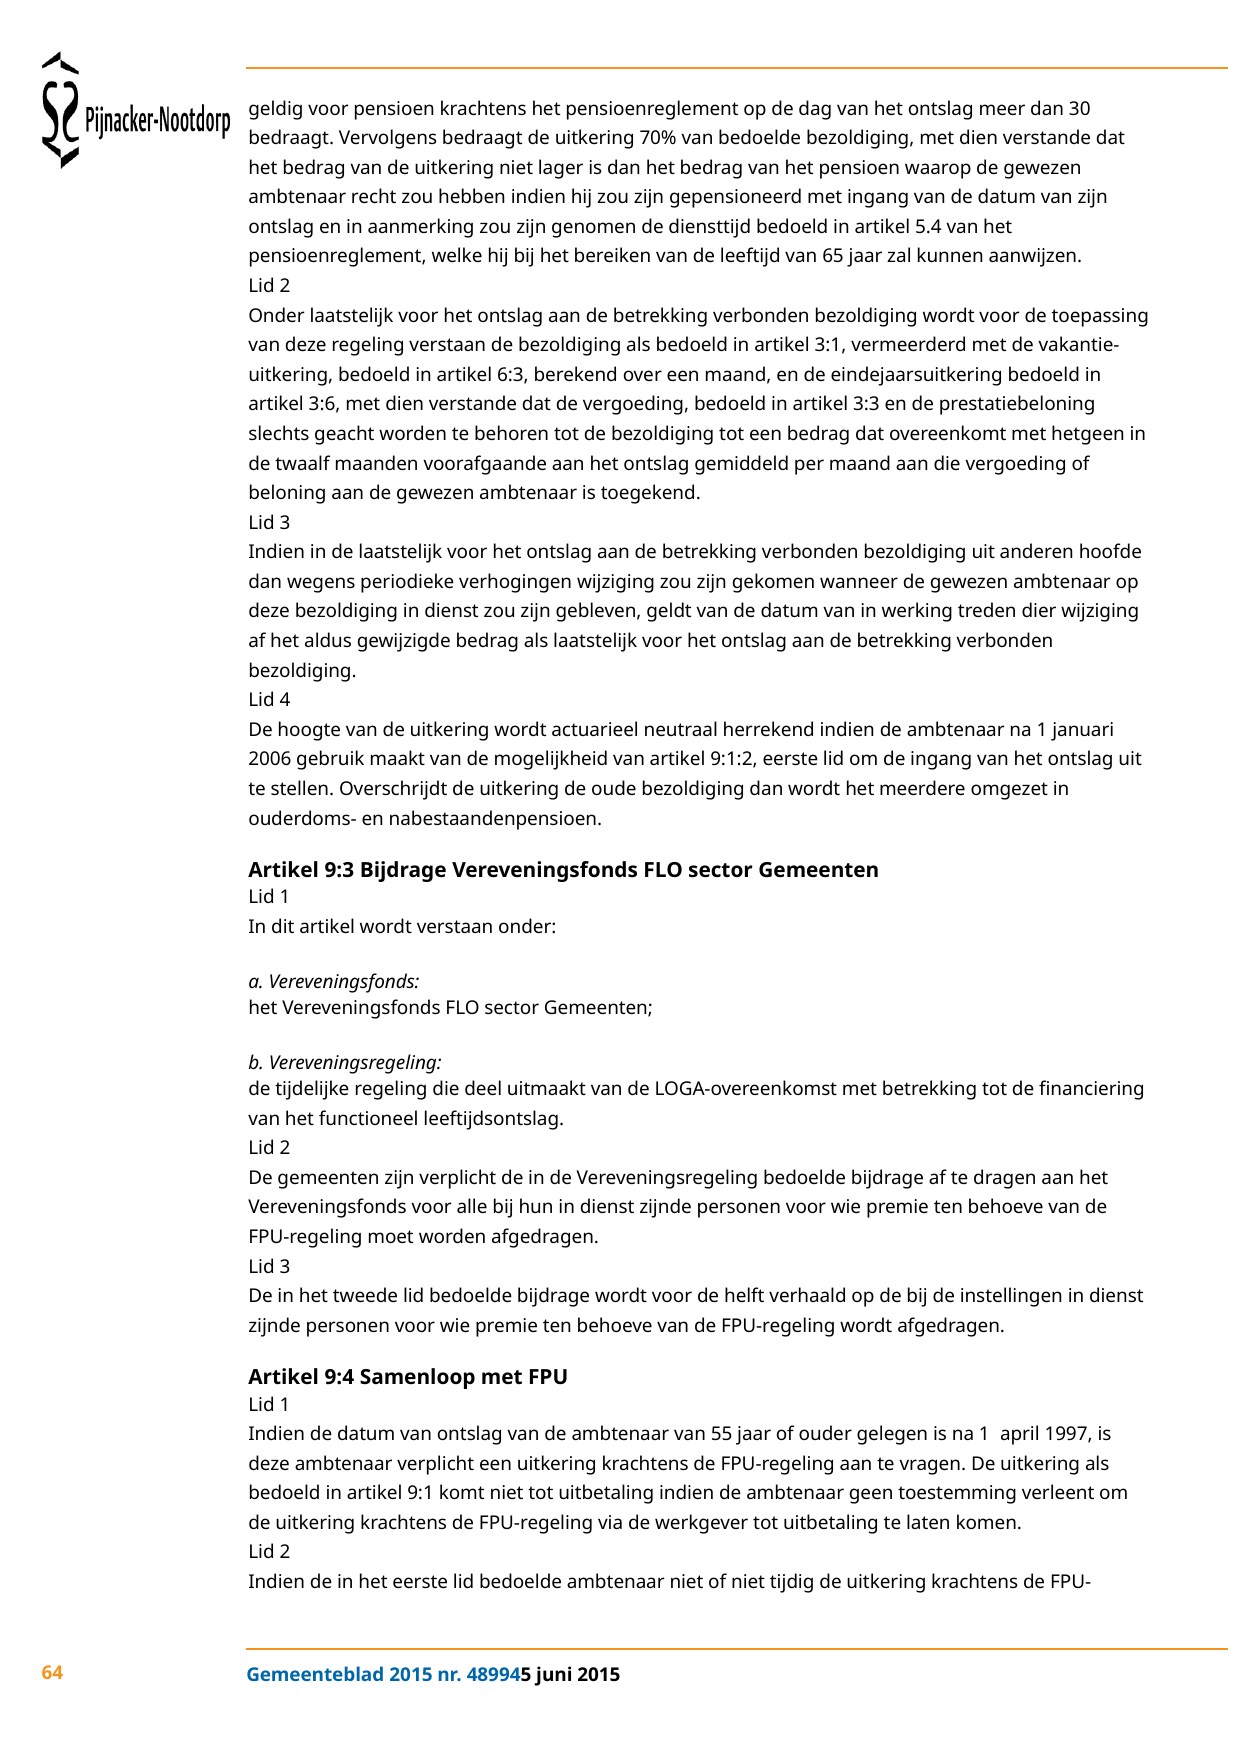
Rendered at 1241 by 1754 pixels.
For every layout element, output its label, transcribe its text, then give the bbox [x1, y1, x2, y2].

text In dit artikel wordt verstaan onder: [248, 913, 1152, 939]
text De in het tweede lid bedoelde bijdrage wordt voor de helft verhaald op de bij de instellingen in dienst zijnde personen voor wie premie ten behoeve van de FPU-regeling wordt afgedragen. [248, 1282, 1152, 1338]
text Artikel 9:4 Samenloop met FPU [248, 1362, 1152, 1391]
text De hoogte van de uitkering wordt actuarieel neutraal herrekend indien de ambtenaar na 1 januari 2006 gebruik maakt van de mogelijkheid van artikel 9:1:2, eerste lid om de ingang van het ontslag uit te stellen. Overschrijdt de uitkering de oude bezoldiging dan wordt het meerdere omgezet in ouderdoms- en nabestaandenpensioen. [248, 716, 1152, 831]
text Lid 2 [248, 272, 1152, 298]
text Lid 1 [248, 884, 1152, 909]
text Lid 1 [248, 1391, 1152, 1417]
text Lid 2 [248, 1134, 1152, 1160]
text Indien in de laatstelijk voor het ontslag aan de betrekking verbonden bezoldiging uit anderen hoofde dan wegens periodieke verhogingen wijziging zou zijn gekomen wanneer de gewezen ambtenaar op deze bezoldiging in dienst zou zijn gebleven, geldt van de datum van in werking treden dier wijziging af het aldus gewijzigde bedrag als laatstelijk voor het ontslag aan de betrekking verbonden bezoldiging. [248, 538, 1152, 683]
picture [41, 47, 231, 172]
text Indien de datum van ontslag van de ambtenaar van 55 jaar of ouder gelegen is na 1 april 1997, is deze ambtenaar verplicht een uitkering krachtens de FPU-regeling aan te vragen. De uitkering als bedoeld in artikel 9:1 komt niet tot uitbetaling indien de ambtenaar geen toestemming verleent om de uitkering krachtens de FPU-regeling via de werkgever tot uitbetaling te laten komen. [248, 1420, 1152, 1535]
text Lid 4 [248, 686, 1152, 712]
text Artikel 9:3 Bijdrage Vereveningsfonds FLO sector Gemeenten [248, 855, 1152, 884]
text Indien de in het eerste lid bedoelde ambtenaar niet of niet tijdig de uitkering krachtens de FPU- [248, 1568, 1152, 1594]
text Lid 3 [248, 1253, 1152, 1278]
text Lid 3 [248, 509, 1152, 535]
text b. Vereveningsregeling: [248, 1049, 1152, 1075]
text het Vereveningsfonds FLO sector Gemeenten; [248, 994, 1152, 1020]
text De gemeenten zijn verplicht de in de Vereveningsregeling bedoelde bijdrage af te dragen aan het Vereveningsfonds voor alle bij hun in dienst zijnde personen voor wie premie ten behoeve van de FPU-regeling moet worden afgedragen. [248, 1164, 1152, 1249]
text de tijdelijke regeling die deel uitmaakt van de LOGA-overeenkomst met betrekking tot de financiering van het functioneel leeftijdsontslag. [248, 1075, 1152, 1131]
text a. Vereveningsfonds: [248, 968, 1152, 994]
text geldig voor pensioen krachtens het pensioenreglement op de dag van het ontslag meer dan 30 bedraagt. Vervolgens bedraagt de uitkering 70% van bedoelde bezoldiging, met dien verstande dat het bedrag van de uitkering niet lager is dan het bedrag van het pensioen waarop de gewezen ambtenaar recht zou hebben indien hij zou zijn gepensioneerd met ingang van de datum van zijn ontslag en in aanmerking zou zijn genomen de diensttijd bedoeld in artikel 5.4 van het pensioenreglement, welke hij bij het bereiken van de leeftijd van 65 jaar zal kunnen aanwijzen. [248, 95, 1152, 268]
text Onder laatstelijk voor het ontslag aan de betrekking verbonden bezoldiging wordt voor de toepassing van deze regeling verstaan de bezoldiging als bedoeld in artikel 3:1, vermeerderd met de vakantie-uitkering, bedoeld in artikel 6:3, berekend over een maand, en de eindejaarsuitkering bedoeld in artikel 3:6, met dien verstande dat de vergoeding, bedoeld in artikel 3:3 en de prestatiebeloning slechts geacht worden te behoren tot de bezoldiging tot een bedrag dat overeenkomt met hetgeen in de twaalf maanden voorafgaande aan het ontslag gemiddeld per maand aan die vergoeding of beloning aan de gewezen ambtenaar is toegekend. [248, 302, 1152, 505]
text Lid 2 [248, 1539, 1152, 1564]
